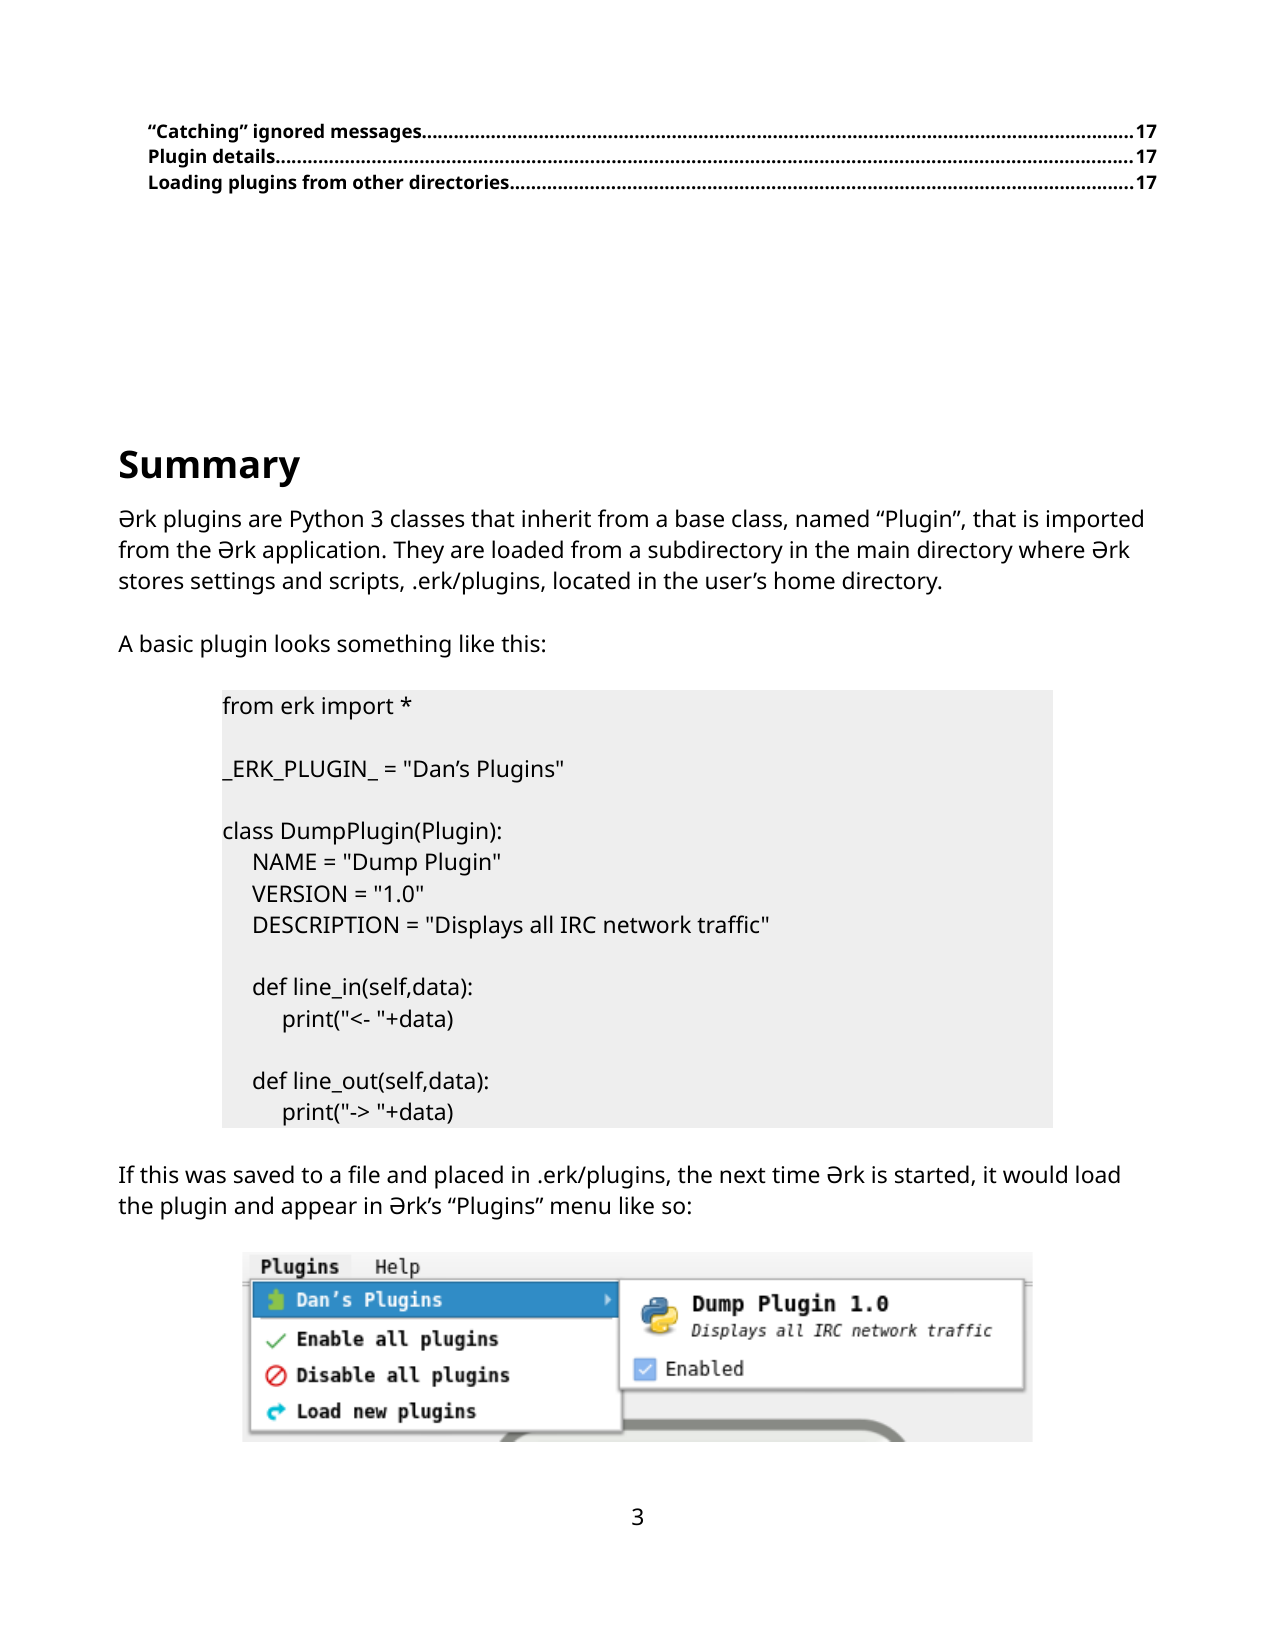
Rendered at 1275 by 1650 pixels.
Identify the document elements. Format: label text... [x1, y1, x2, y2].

text Loading plugins from other directories 17 [148, 169, 1157, 195]
text A basic plugin looks something like this: [118, 628, 1157, 659]
text If this was saved to a file and placed in .erk/plugins, the next time Ərk is started, it would load the plugin and appear in Ərk’s “Plugins” menu like so: [118, 1159, 1157, 1221]
text Ərk plugins are Python 3 classes that inherit from a base class, named “Plugin”, that is imported from the Ərk application. They are loaded from a subdirectory in the main directory where Ərk stores settings and scripts, .erk/plugins, located in the user’s home directory. [118, 503, 1157, 596]
subtitle Summary [118, 438, 1157, 490]
picture [242, 1252, 1033, 1442]
text Plugin details 17 [148, 144, 1157, 169]
table_header from erk import * _ERK_PLUGIN_ = "Dan’s Plugins" class DumpPlugin(Plugin): NAME = "Dump Plugin" VERSION = "1.0" DESCRIPTION = "Displays all IRC network traffic" def line_in(self,data): print("<- "+data) def line_out(self,data): print("-> "+data) [222, 690, 1053, 1128]
text “Catching” ignored messages 17 [148, 118, 1157, 144]
